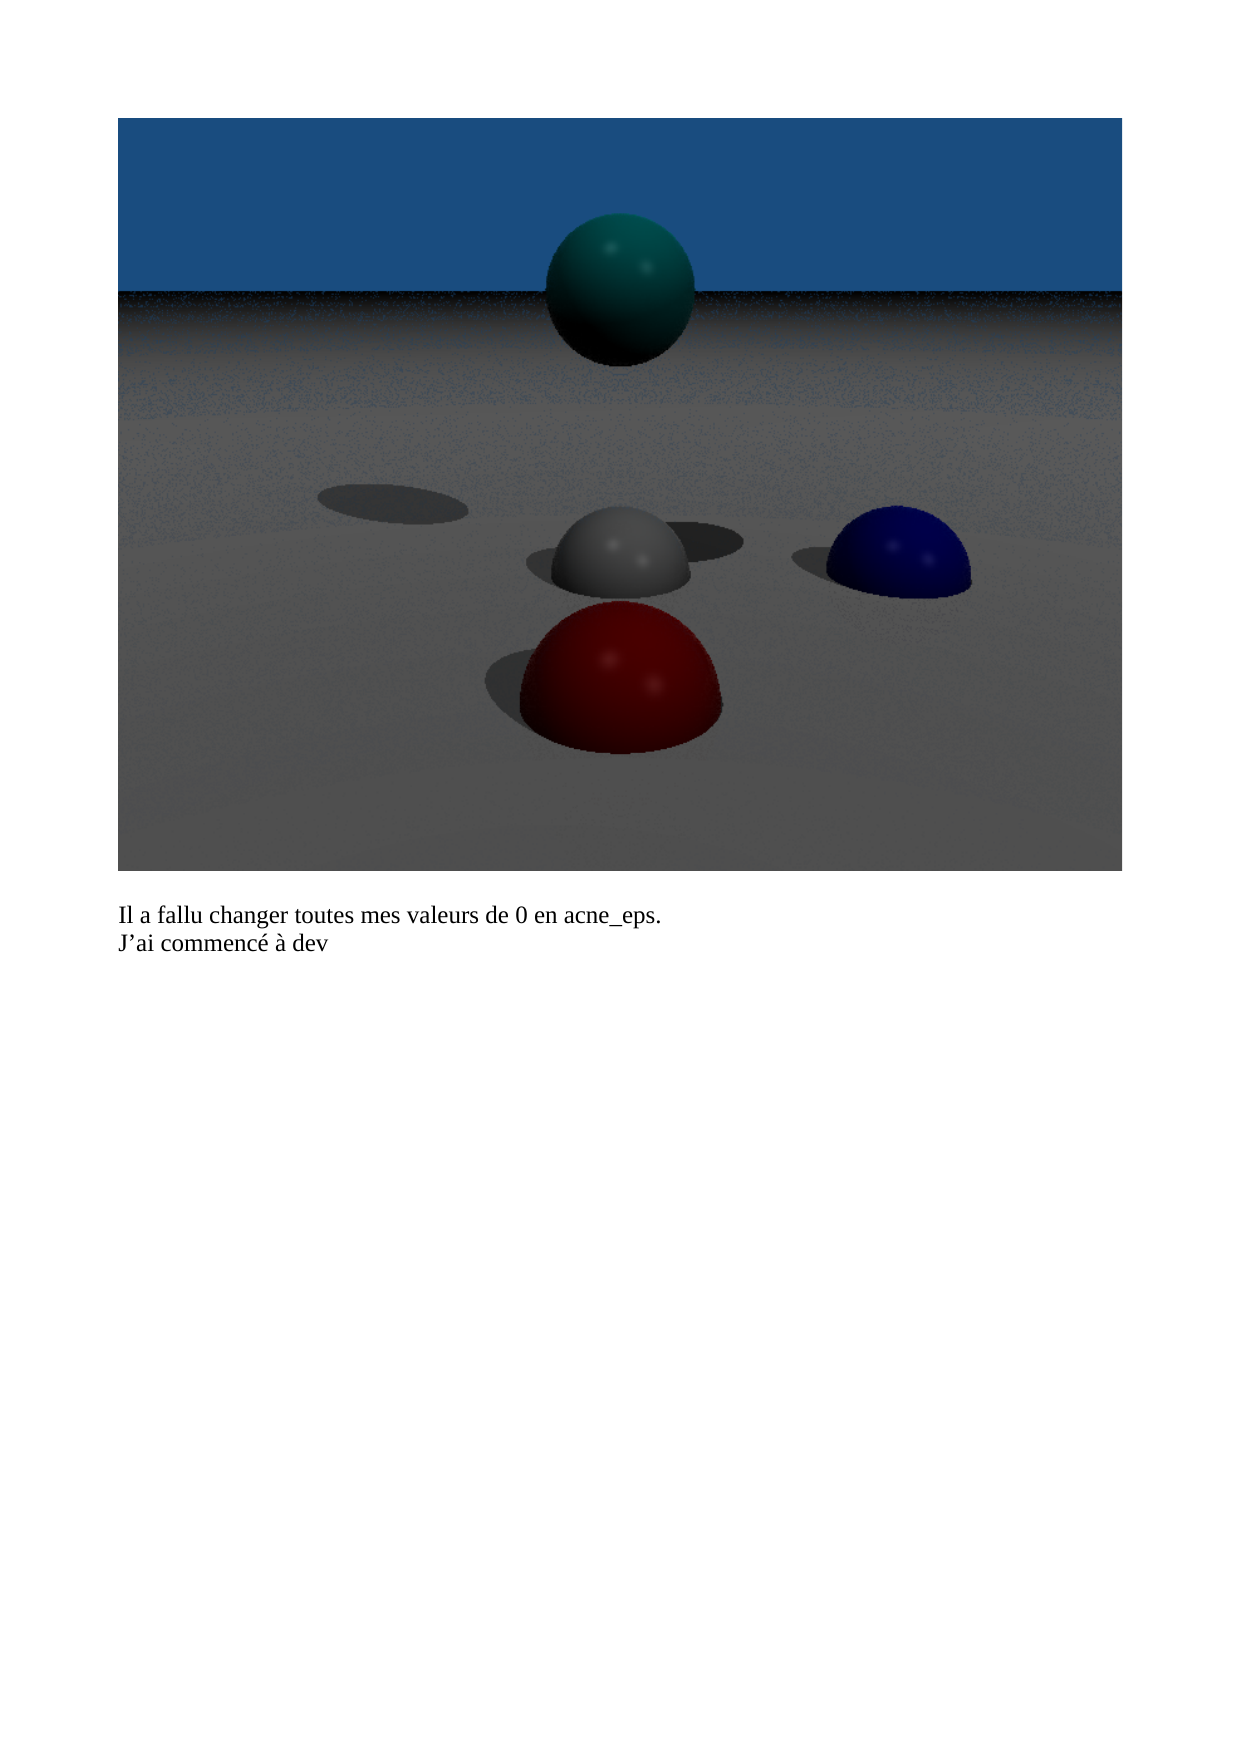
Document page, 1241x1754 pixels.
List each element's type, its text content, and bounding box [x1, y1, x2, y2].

text Il a fallu changer toutes mes valeurs de 0 en acne_eps. [118, 900, 1122, 928]
text J’ai commencé à dev [118, 928, 1122, 957]
picture [118, 118, 1123, 871]
